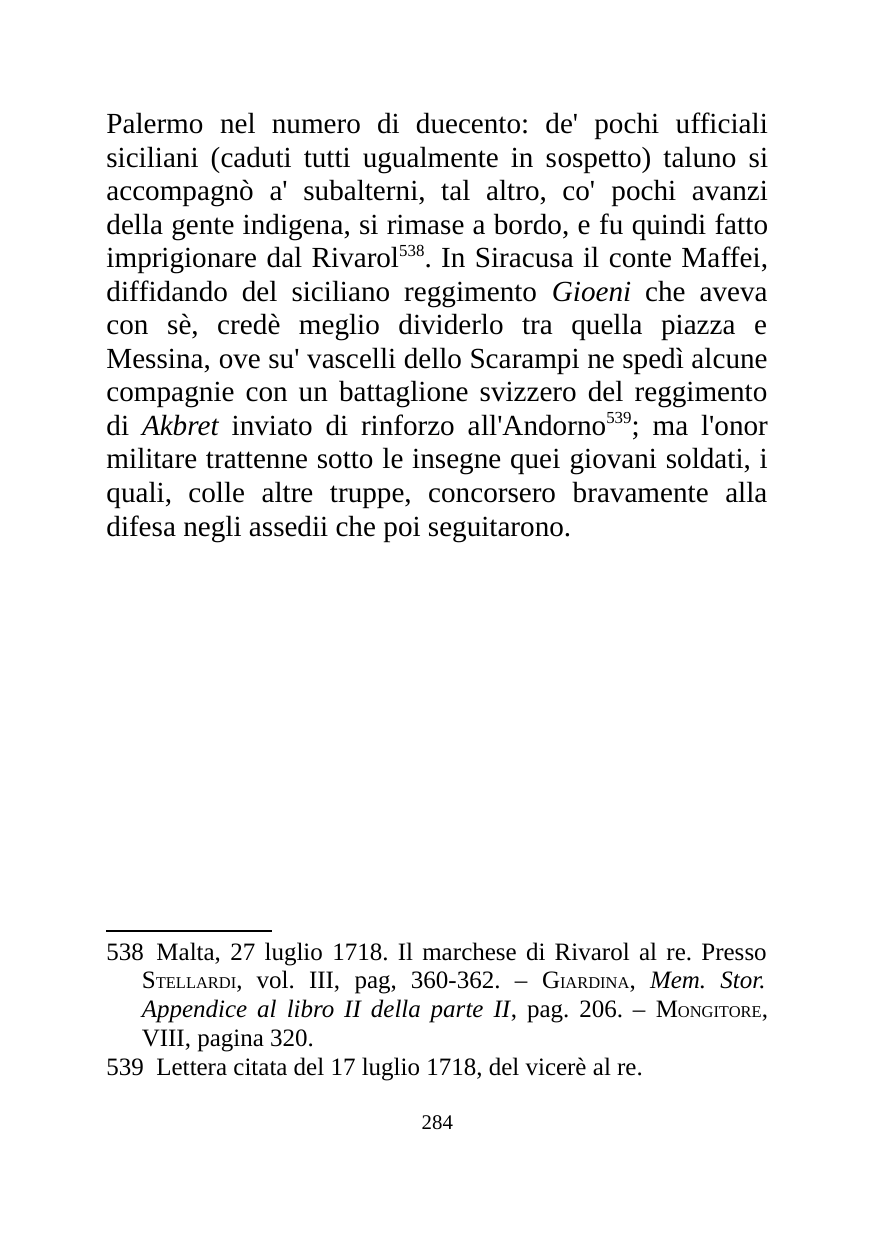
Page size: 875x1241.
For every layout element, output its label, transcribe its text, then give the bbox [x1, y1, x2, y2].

text Malta, 27 luglio 1718. Il marchese di Rivarol al re. Presso Stellardi, vol. III, pag, 360-362. – Giardina, Mem. Stor. Appendice al libro II della parte II, pag. 206. – Mongitore, VIII, pagina 320. [106, 937, 768, 1052]
text Palermo nel numero di duecento: de' pochi ufficiali siciliani (caduti tutti ugualmente in sospetto) taluno si accompagnò a' subalterni, tal altro, co' pochi avanzi della gente indigena, si rimase a bordo, e fu quindi fatto imprigionare dal Rivarol. In Siracusa il conte Maffei, diffidando del siciliano reggimento Gioeni che aveva con sè, credè meglio dividerlo tra quella piazza e Messina, ove su' vascelli dello Scarampi ne spedì alcune compagnie con un battaglione svizzero del reggimento di Akbret inviato di rinforzo all'Andorno; ma l'onor militare trattenne sotto le insegne quei giovani soldati, i quali, colle altre truppe, concorsero bravamente alla difesa negli assedii che poi seguitarono. [106, 106, 768, 542]
text Lettera citata del 17 luglio 1718, del vicerè al re. [106, 1052, 768, 1080]
